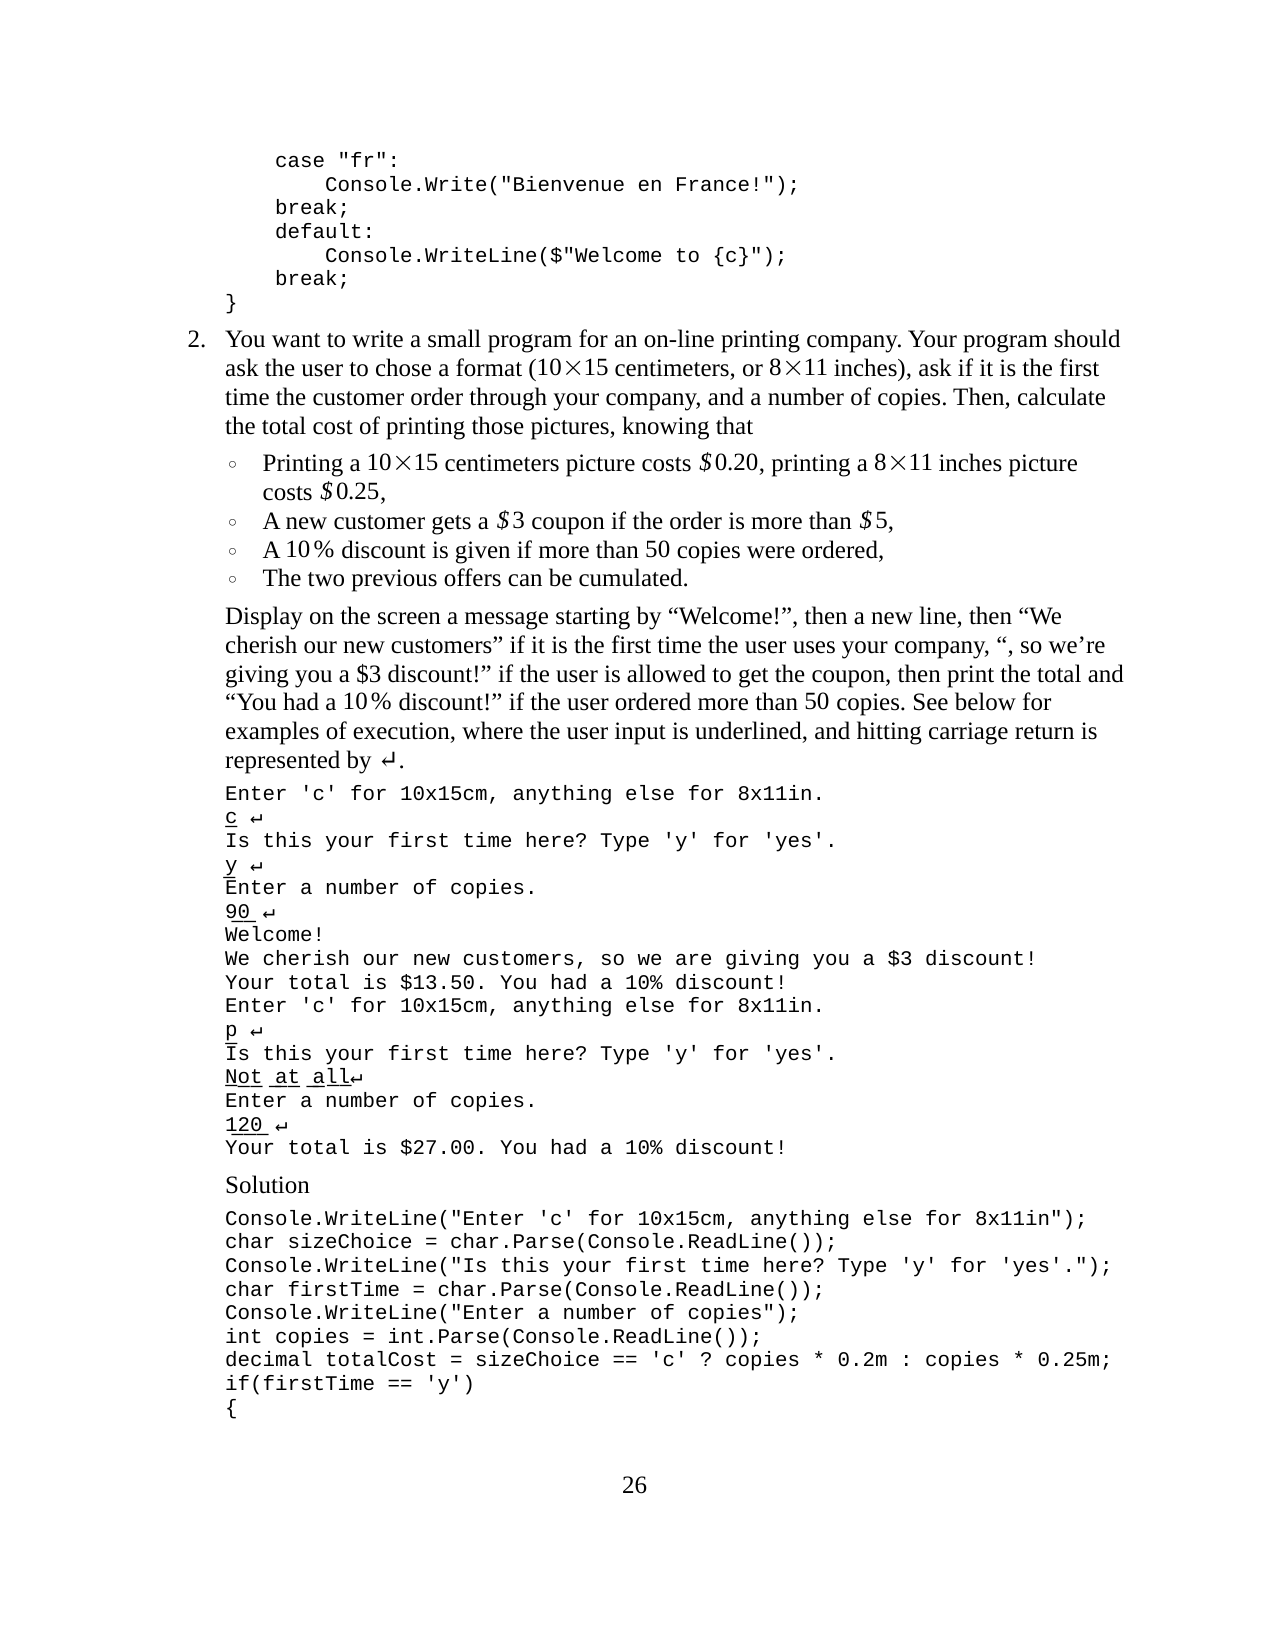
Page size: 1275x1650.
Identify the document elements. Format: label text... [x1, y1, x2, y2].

list 9̲0̲ ↵ [187, 901, 1125, 924]
list break; [187, 268, 1125, 292]
list char firstTime = char.Parse(Console.ReadLine()); [187, 1278, 1125, 1302]
list p̲ ↵ [187, 1019, 1125, 1043]
list Enter 'c' for 10x15cm, anything else for 8x11in. [187, 995, 1125, 1019]
list Console.Write("Bienvenue en France!"); [187, 174, 1125, 197]
list { [187, 1397, 1125, 1420]
list decimal totalCost = sizeChoice == 'c' ? copies * 0.2m : copies * 0.25m; [187, 1349, 1125, 1373]
list Is this your first time here? Type 'y' for 'yes'. [187, 1043, 1125, 1066]
list Solution [187, 1170, 1125, 1199]
list Your total is $27.00. You had a 10% discount! [187, 1137, 1125, 1161]
list default: [187, 221, 1125, 244]
list int copies = int.Parse(Console.ReadLine()); [187, 1326, 1125, 1349]
list Printing a centimeters picture costs , printing a inches picture costs , [225, 448, 1125, 506]
list } [187, 292, 1125, 316]
list Enter a number of copies. [187, 877, 1125, 901]
list We cherish our new customers, so we are giving you a $3 discount! [187, 948, 1125, 972]
list Enter 'c' for 10x15cm, anything else for 8x11in. [187, 783, 1125, 806]
list case "fr": [187, 150, 1125, 174]
list A discount is given if more than copies were ordered, [225, 535, 1125, 563]
list c̲ ↵ [187, 806, 1125, 830]
list N̲o̲t̲ ̲a̲t̲ ̲a̲l̲l̲↵ [187, 1066, 1125, 1090]
list 1̲2̲0̲ ↵ [187, 1114, 1125, 1137]
list Console.WriteLine("Enter a number of copies"); [187, 1302, 1125, 1326]
list break; [187, 197, 1125, 221]
list Enter a number of copies. [187, 1090, 1125, 1114]
list y̲ ↵ [187, 853, 1125, 877]
list Welcome! [187, 924, 1125, 948]
list char sizeChoice = char.Parse(Console.ReadLine()); [187, 1231, 1125, 1255]
list A new customer gets a coupon if the order is more than , [225, 506, 1125, 535]
list Is this your first time here? Type 'y' for 'yes'. [187, 830, 1125, 853]
list Console.WriteLine("Enter 'c' for 10x15cm, anything else for 8x11in"); [187, 1208, 1125, 1231]
list You want to write a small program for an on-line printing company. Your program should ask the user to chose a format ( centimeters, or inches), ask if it is the first time the customer order through your company, and a number of copies. Then, calculate the total cost of printing those pictures, knowing that [187, 324, 1125, 439]
list Console.WriteLine($"Welcome to {c}"); [187, 244, 1125, 268]
list The two previous offers can be cumulated. [225, 563, 1125, 592]
list if(firstTime == 'y') [187, 1373, 1125, 1397]
list Console.WriteLine("Is this your first time here? Type 'y' for 'yes'."); [187, 1255, 1125, 1278]
list Display on the screen a message starting by “Welcome!”, then a new line, then “We cherish our new customers” if it is the first time the user uses your company, “, so we’re giving you a $3 discount!” if the user is allowed to get the coupon, then print the total and “You had a discount!” if the user ordered more than copies. See below for examples of execution, where the user input is underlined, and hitting carriage return is represented by ↵. [187, 601, 1125, 774]
list Your total is $13.50. You had a 10% discount! [187, 972, 1125, 995]
